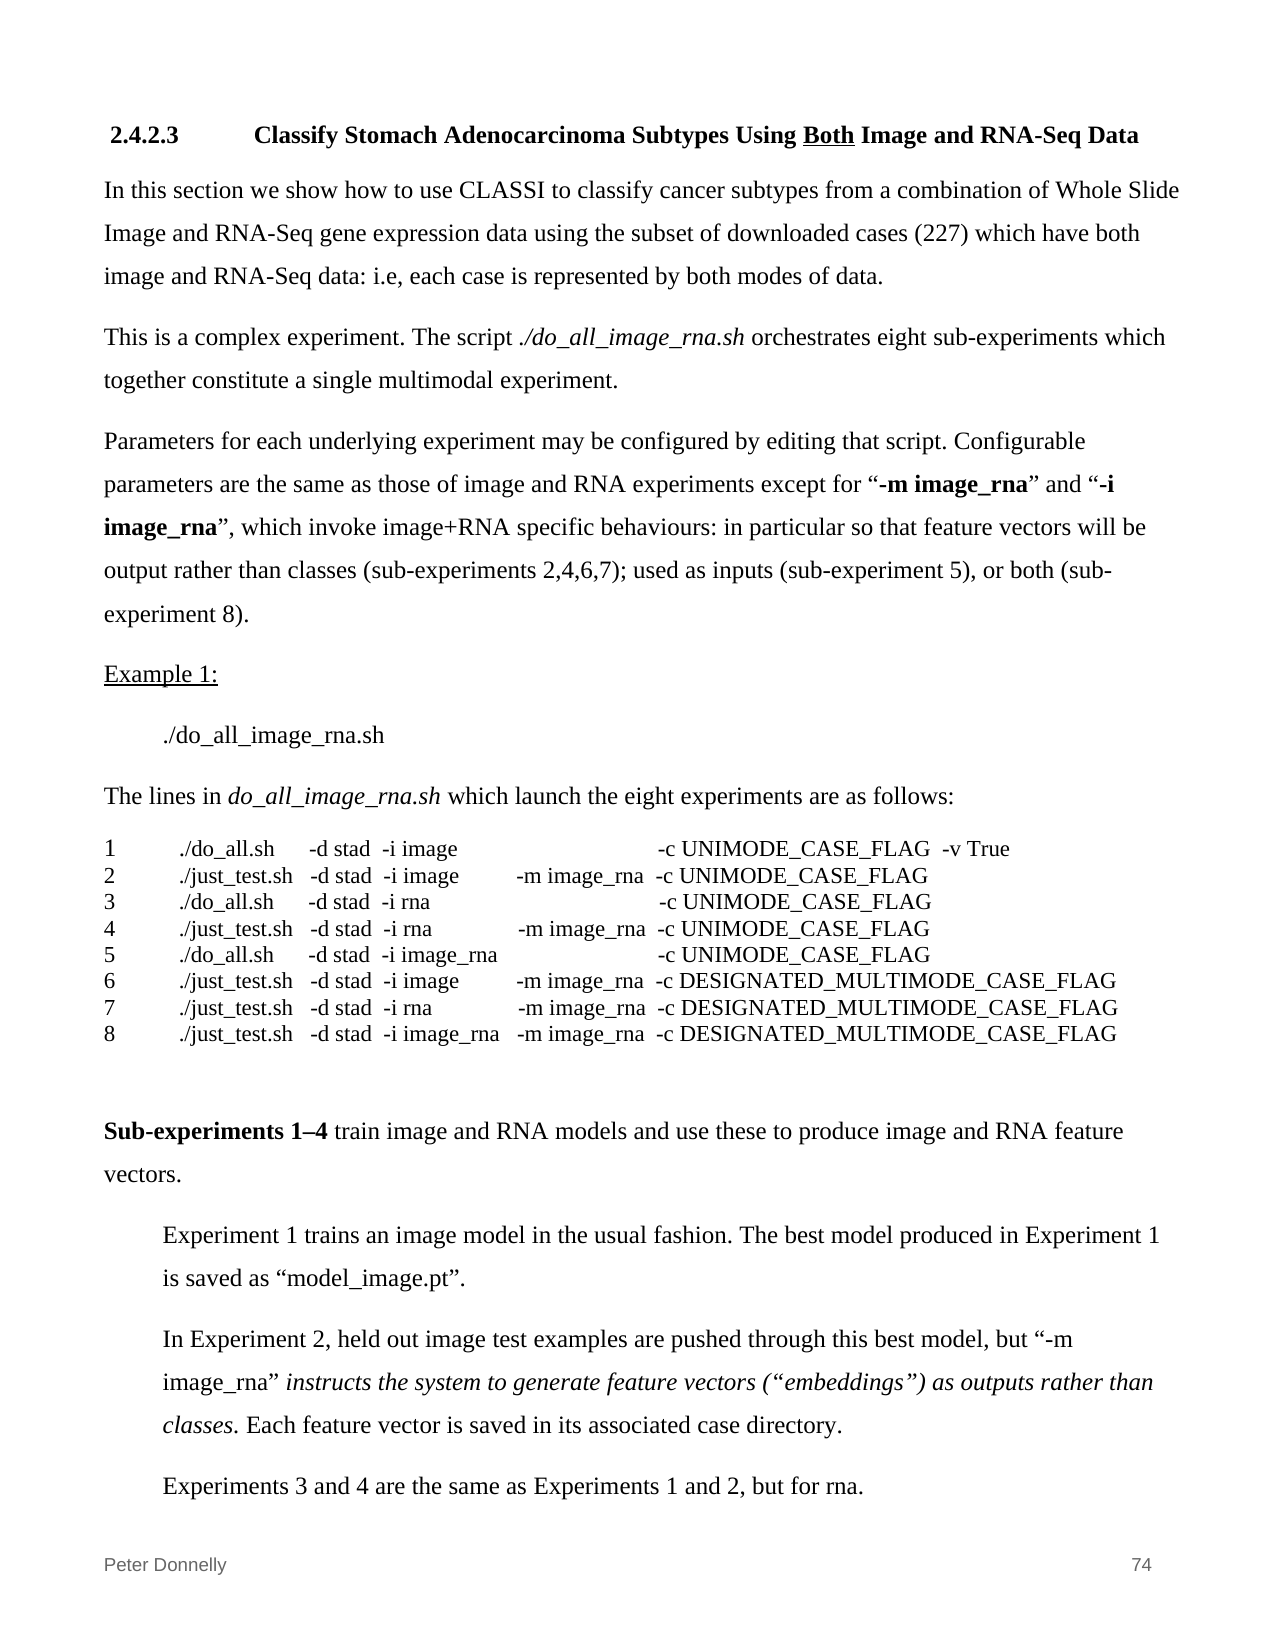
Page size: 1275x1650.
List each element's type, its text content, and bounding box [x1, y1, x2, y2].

text 6 ./just_test.sh -d stad -i image -m image_rna -c DESIGNATED_MULTIMODE_CASE_FLAG [103, 967, 1181, 994]
text In Experiment 2, held out image test examples are pushed through this best model, but “-m image_rna” instructs the system to generate feature vectors (“embeddings”) as outputs rather than classes. Each feature vector is saved in its associated case directory. [162, 1324, 1181, 1439]
text Sub-experiments 1–4 train image and RNA models and use these to produce image and RNA feature vectors. [103, 1116, 1181, 1188]
text This is a complex experiment. The script ./do_all_image_rna.sh orchestrates eight sub-experiments which together constitute a single multimodal experiment. [103, 322, 1181, 394]
text 2 ./just_test.sh -d stad -i image -m image_rna -c UNIMODE_CASE_FLAG [103, 862, 1181, 888]
text Example 1: [103, 659, 1181, 688]
text 7 ./just_test.sh -d stad -i rna -m image_rna -c DESIGNATED_MULTIMODE_CASE_FLAG [103, 994, 1181, 1020]
text The lines in do_all_image_rna.sh which launch the eight experiments are as follows: [103, 781, 1181, 810]
text In this section we show how to use CLASSI to classify cancer subtypes from a combination of Whole Slide Image and RNA-Seq gene expression data using the subset of downloaded cases (227) which have both image and RNA-Seq data: i.e, each case is represented by both modes of data. [103, 175, 1181, 290]
text Experiments 3 and 4 are the same as Experiments 1 and 2, but for rna. [162, 1471, 1181, 1500]
text Parameters for each underlying experiment may be configured by editing that script. Configurable parameters are the same as those of image and RNA experiments except for “-m image_rna” and “-i image_rna”, which invoke image+RNA specific behaviours: in particular so that feature vectors will be output rather than classes (sub-experiments 2,4,6,7); used as inputs (sub-experiment 5), or both (sub-experiment 8). [103, 426, 1181, 627]
text 1 ./do_all.sh -d stad -i image -c UNIMODE_CASE_FLAG -v True [103, 833, 1181, 862]
text Experiment 1 trains an image model in the usual fashion. The best model produced in Experiment 1 is saved as “model_image.pt”. [162, 1220, 1181, 1292]
text 8 ./just_test.sh -d stad -i image_rna -m image_rna -c DESIGNATED_MULTIMODE_CASE_FLAG [103, 1020, 1181, 1046]
text 3 ./do_all.sh -d stad -i rna -c UNIMODE_CASE_FLAG [103, 888, 1181, 914]
text 5 ./do_all.sh -d stad -i image_rna -c UNIMODE_CASE_FLAG [103, 941, 1181, 967]
subtitle Classify Stomach Adenocarcinoma Subtypes Using Both Image and RNA-Seq Data [103, 120, 1181, 148]
text 4 ./just_test.sh -d stad -i rna -m image_rna -c UNIMODE_CASE_FLAG [103, 914, 1181, 941]
text ./do_all_image_rna.sh [162, 720, 1181, 749]
